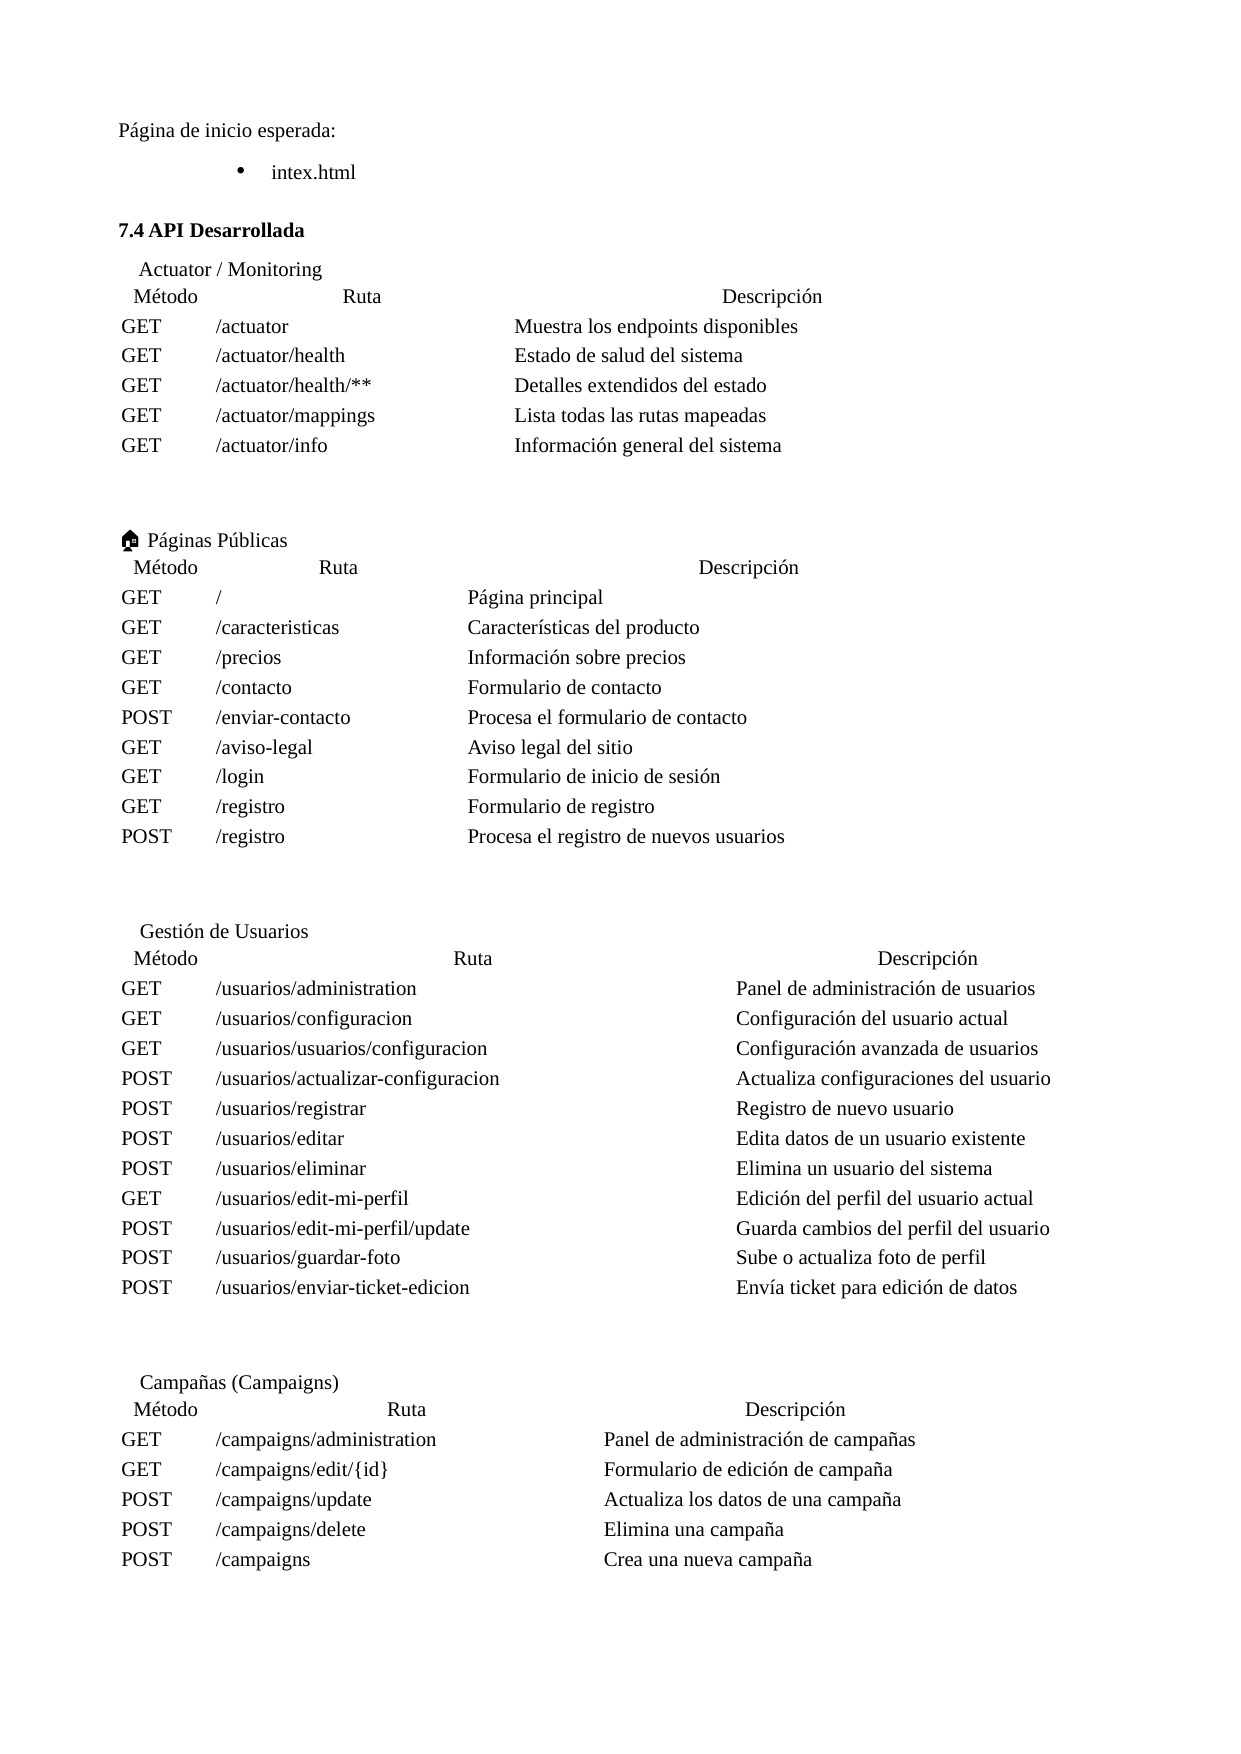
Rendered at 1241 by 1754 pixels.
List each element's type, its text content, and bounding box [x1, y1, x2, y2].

table_cell Crea una nueva campaña [601, 1544, 990, 1574]
table_header Ruta [213, 1394, 601, 1424]
table_cell GET [118, 341, 213, 370]
table_cell Sube o actualiza foto de perfil [733, 1243, 1122, 1272]
table_cell Características del producto [464, 612, 1033, 642]
table_cell /actuator/mappings [213, 400, 511, 430]
table_cell Formulario de contacto [464, 672, 1033, 702]
table_header Descripción [464, 552, 1033, 582]
table_cell Detalles extendidos del estado [511, 370, 1033, 400]
table_header Descripción [733, 944, 1122, 973]
table_cell POST [118, 1484, 213, 1514]
table_cell Edición del perfil del usuario actual [733, 1183, 1122, 1212]
table_cell GET [118, 400, 213, 430]
table_cell Información general del sistema [511, 430, 1033, 460]
table_cell Elimina un usuario del sistema [733, 1153, 1122, 1183]
table_header Ruta [213, 944, 733, 973]
table_cell Formulario de registro [464, 791, 1033, 821]
table_cell GET [118, 1183, 213, 1212]
table_cell /login [213, 762, 464, 791]
table_cell / [213, 582, 464, 612]
table_header Ruta [213, 552, 464, 582]
table_cell Formulario de inicio de sesión [464, 762, 1033, 791]
table_cell POST [118, 1213, 213, 1242]
table_cell Formulario de edición de campaña [601, 1454, 990, 1484]
table_cell Guarda cambios del perfil del usuario [733, 1213, 1122, 1242]
table_cell POST [118, 1544, 213, 1574]
table_cell Página principal [464, 582, 1033, 612]
table_cell Procesa el registro de nuevos usuarios [464, 821, 1033, 851]
table_cell Registro de nuevo usuario [733, 1093, 1122, 1123]
table_cell /actuator/health [213, 341, 511, 370]
table_header Método [118, 944, 213, 973]
table_cell /usuarios/administration [213, 973, 733, 1003]
table_cell /caracteristicas [213, 612, 464, 642]
table_cell Procesa el formulario de contacto [464, 702, 1033, 732]
table_cell Elimina una campaña [601, 1514, 990, 1544]
table_cell /actuator/health/** [213, 370, 511, 400]
table_cell POST [118, 821, 213, 851]
table_cell /usuarios/editar [213, 1123, 733, 1153]
table_header Método [118, 281, 213, 311]
table_cell GET [118, 1424, 213, 1454]
text Página de inicio esperada: [118, 118, 1122, 142]
table_cell POST [118, 1153, 213, 1183]
table_cell GET [118, 642, 213, 672]
table_cell /campaigns/edit/{id} [213, 1454, 601, 1484]
table_cell POST [118, 1272, 213, 1302]
table_cell GET [118, 370, 213, 400]
table_cell GET [118, 311, 213, 341]
table_cell /usuarios/actualizar-configuracion [213, 1063, 733, 1093]
table_cell Configuración del usuario actual [733, 1003, 1122, 1033]
table_cell GET [118, 612, 213, 642]
table_cell /actuator/info [213, 430, 511, 460]
table_cell GET [118, 582, 213, 612]
table_cell Muestra los endpoints disponibles [511, 311, 1033, 341]
table_cell GET [118, 762, 213, 791]
table_cell GET [118, 1033, 213, 1063]
table_cell /usuarios/edit-mi-perfil [213, 1183, 733, 1212]
table_cell GET [118, 791, 213, 821]
table_cell /usuarios/configuracion [213, 1003, 733, 1033]
subtitle 🏠 Páginas Públicas [118, 528, 1122, 552]
table_cell /contacto [213, 672, 464, 702]
table_cell POST [118, 1514, 213, 1544]
table_cell POST [118, 1093, 213, 1123]
table_cell Panel de administración de campañas [601, 1424, 990, 1454]
table_cell /usuarios/eliminar [213, 1153, 733, 1183]
table_cell GET [118, 973, 213, 1003]
table_cell /registro [213, 821, 464, 851]
table_cell GET [118, 1003, 213, 1033]
table_cell /usuarios/guardar-foto [213, 1243, 733, 1272]
table_cell Edita datos de un usuario existente [733, 1123, 1122, 1153]
subtitle 7.4 API Desarrollada [118, 218, 1122, 242]
table_cell /campaigns [213, 1544, 601, 1574]
table_cell GET [118, 672, 213, 702]
table_cell POST [118, 1243, 213, 1272]
table_cell /usuarios/enviar-ticket-edicion [213, 1272, 733, 1302]
table_header Descripción [601, 1394, 990, 1424]
subtitle 🔧 Actuator / Monitoring [118, 257, 1122, 281]
table_cell GET [118, 430, 213, 460]
table_cell /usuarios/edit-mi-perfil/update [213, 1213, 733, 1242]
table_header Método [118, 552, 213, 582]
table_cell Estado de salud del sistema [511, 341, 1033, 370]
table_cell GET [118, 732, 213, 762]
table_header Método [118, 1394, 213, 1424]
table_cell Configuración avanzada de usuarios [733, 1033, 1122, 1063]
table_cell /precios [213, 642, 464, 672]
table_cell POST [118, 702, 213, 732]
table_cell Lista todas las rutas mapeadas [511, 400, 1033, 430]
subtitle 👤 Gestión de Usuarios [118, 919, 1122, 943]
table_cell /aviso-legal [213, 732, 464, 762]
table_cell /campaigns/update [213, 1484, 601, 1514]
table_cell /enviar-contacto [213, 702, 464, 732]
table_cell Envía ticket para edición de datos [733, 1272, 1122, 1302]
list intex.html [236, 160, 1122, 185]
table_header Ruta [213, 281, 511, 311]
table_cell Aviso legal del sitio [464, 732, 1033, 762]
table_cell POST [118, 1123, 213, 1153]
table_header Descripción [511, 281, 1033, 311]
table_cell Actualiza configuraciones del usuario [733, 1063, 1122, 1093]
table_cell Información sobre precios [464, 642, 1033, 672]
table_cell /usuarios/usuarios/configuracion [213, 1033, 733, 1063]
table_cell /campaigns/administration [213, 1424, 601, 1454]
table_cell /registro [213, 791, 464, 821]
subtitle 🎯 Campañas (Campaigns) [118, 1370, 1122, 1394]
table_cell /actuator [213, 311, 511, 341]
table_cell Panel de administración de usuarios [733, 973, 1122, 1003]
table_cell POST [118, 1063, 213, 1093]
table_cell Actualiza los datos de una campaña [601, 1484, 990, 1514]
table_cell GET [118, 1454, 213, 1484]
table_cell /usuarios/registrar [213, 1093, 733, 1123]
table_cell /campaigns/delete [213, 1514, 601, 1544]
